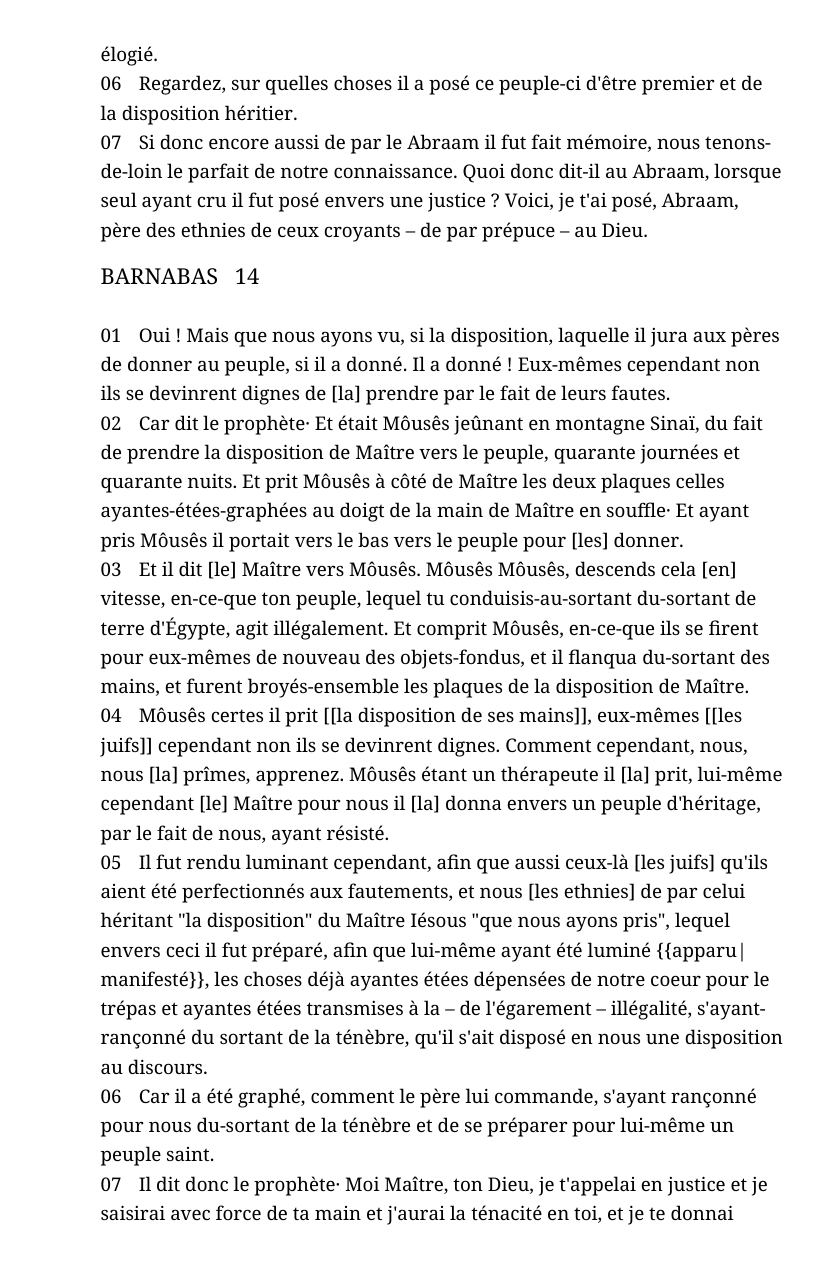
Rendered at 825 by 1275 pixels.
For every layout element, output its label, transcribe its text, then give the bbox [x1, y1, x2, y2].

text élogié. 06 Regardez, sur quelles choses il a posé ce peuple-ci d'être premier et de la disposition héritier. 07 Si donc encore aussi de par le Abraam il fut fait mémoire, nous tenons-de-loin le parfait de notre connaissance. Quoi donc dit-il au Abraam, lorsque seul ayant cru il fut posé envers une justice ? Voici, je t'ai posé, Abraam, père des ethnies de ceux croyants – de par prépuce – au Dieu. [100, 41, 784, 242]
text 01 Oui ! Mais que nous ayons vu, si la disposition, laquelle il jura aux pères de donner au peuple, si il a donné. Il a donné ! Eux-mêmes cependant non ils se devinrent dignes de [la] prendre par le fait de leurs fautes. 02 Car dit le prophète· Et était Môusês jeûnant en montagne Sinaï, du fait de prendre la disposition de Maître vers le peuple, quarante journées et quarante nuits. Et prit Môusês à côté de Maître les deux plaques celles ayantes-étées-graphées au doigt de la main de Maître en souffle· Et ayant pris Môusês il portait vers le bas vers le peuple pour [les] donner. 03 Et il dit [le] Maître vers Môusês. Môusês Môusês, descends cela [en] vitesse, en-ce-que ton peuple, lequel tu conduisis-au-sortant du-sortant de terre d'Égypte, agit illégalement. Et comprit Môusês, en-ce-que ils se firent pour eux-mêmes de nouveau des objets-fondus, et il flanqua du-sortant des mains, et furent broyés-ensemble les plaques de la disposition de Maître. 04 Môusês certes il prit [[la disposition de ses mains]], eux-mêmes [[les juifs]] cependant non ils se devinrent dignes. Comment cependant, nous, nous [la] prîmes, apprenez. Môusês étant un thérapeute il [la] prit, lui-même cependant [le] Maître pour nous il [la] donna envers un peuple d'héritage, par le fait de nous, ayant résisté. 05 Il fut rendu luminant cependant, afin que aussi ceux-là [les juifs] qu'ils aient été perfectionnés aux fautements, et nous [les ethnies] de par celui héritant "la disposition" du Maître Iésous "que nous ayons pris", lequel envers ceci il fut préparé, afin que lui-même ayant été luminé {{apparu|manifesté}}, les choses déjà ayantes étées dépensées de notre coeur pour le trépas et ayantes étées transmises à la – de l'égarement – illégalité, s'ayant-rançonné du sortant de la ténèbre, qu'il s'ait disposé en nous une disposition au discours. 06 Car il a été graphé, comment le père lui commande, s'ayant rançonné pour nous du-sortant de la ténèbre et de se préparer pour lui-même un peuple saint. 07 Il dit donc le prophète· Moi Maître, ton Dieu, je t'appelai en justice et je saisirai avec force de ta main et j'aurai la ténacité en toi, et je te donnai [100, 295, 784, 1226]
text BARNABAS 14 [100, 261, 784, 291]
